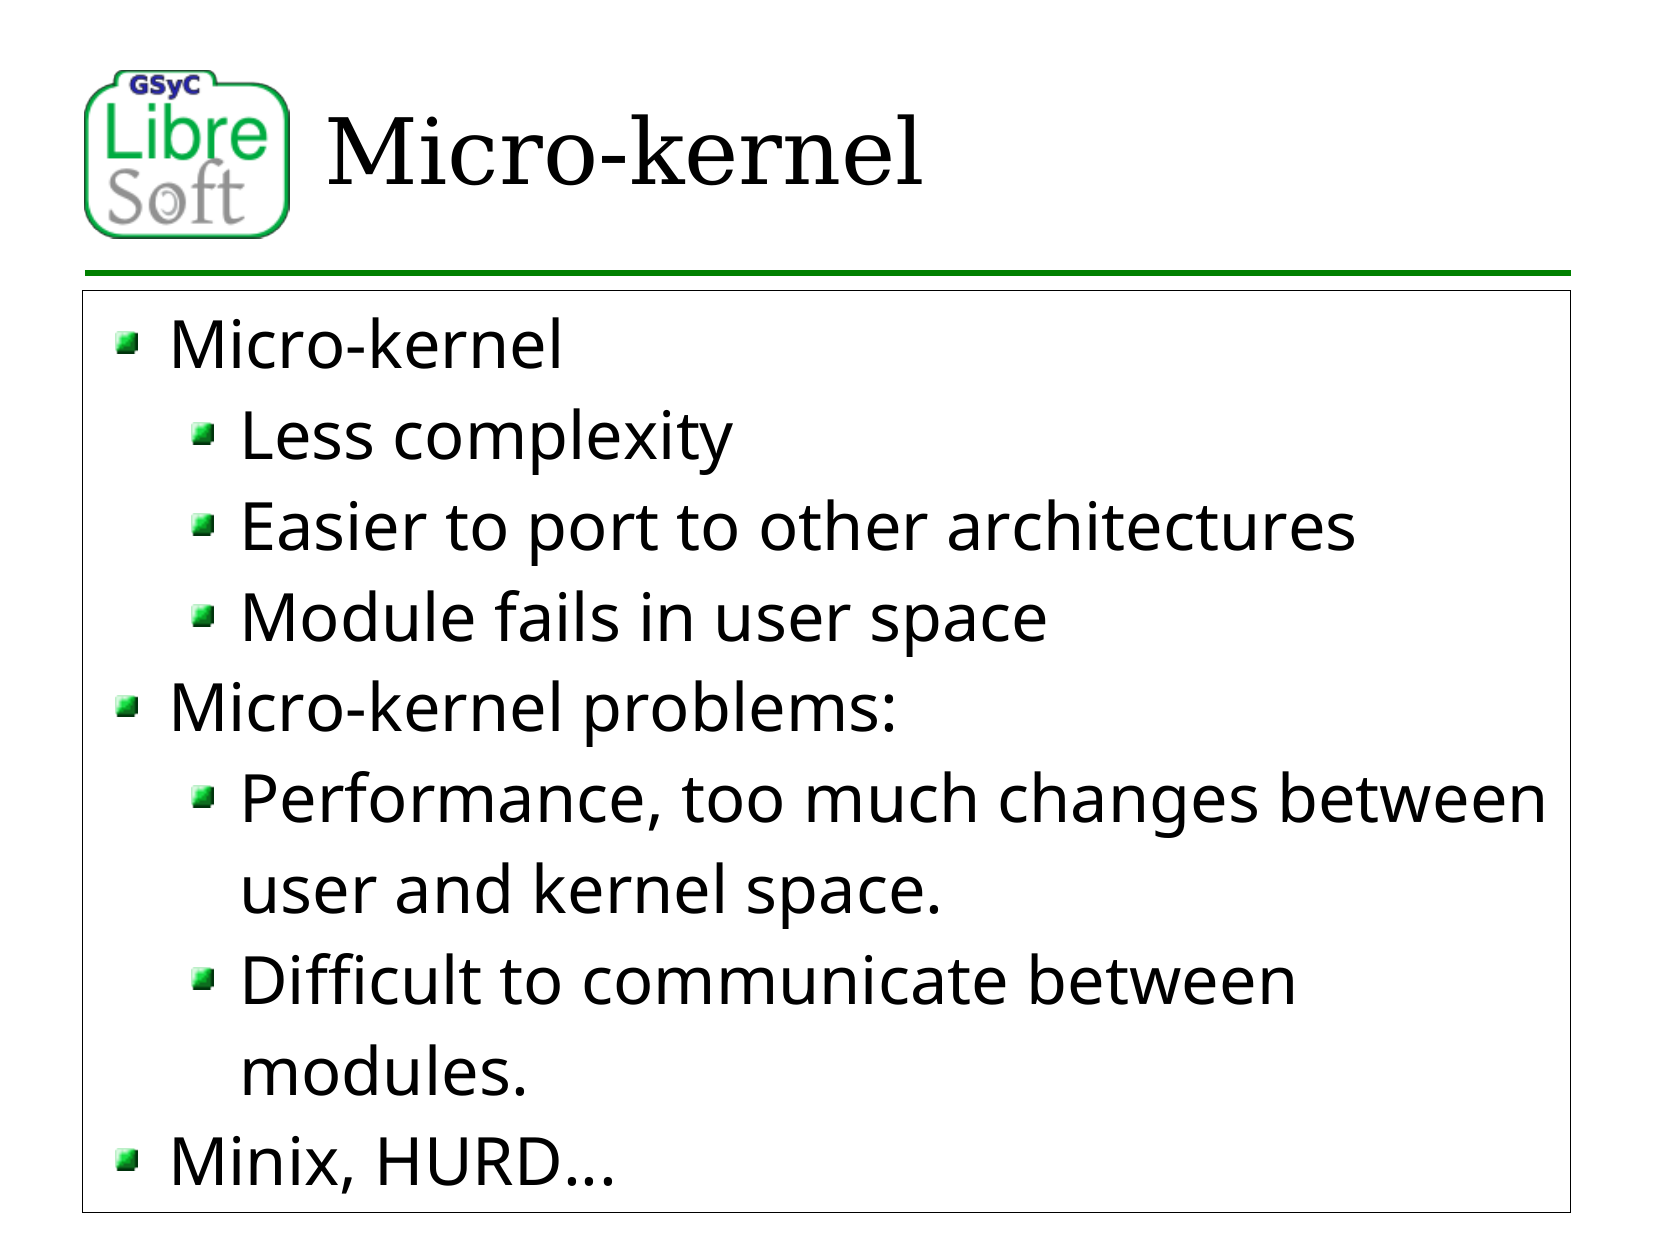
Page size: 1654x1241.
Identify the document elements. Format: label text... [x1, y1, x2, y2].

picture [115, 1148, 138, 1171]
picture [84, 70, 290, 239]
title Micro-kernel [324, 49, 1571, 257]
text_box Micro-kernel Less complexity Easier to port to other architectures Module fails in user space Micro-kernel problems: Performance, too much changes between user and kernel space. Difficult to communicate between modules. Minix, HURD... [82, 290, 1571, 1093]
